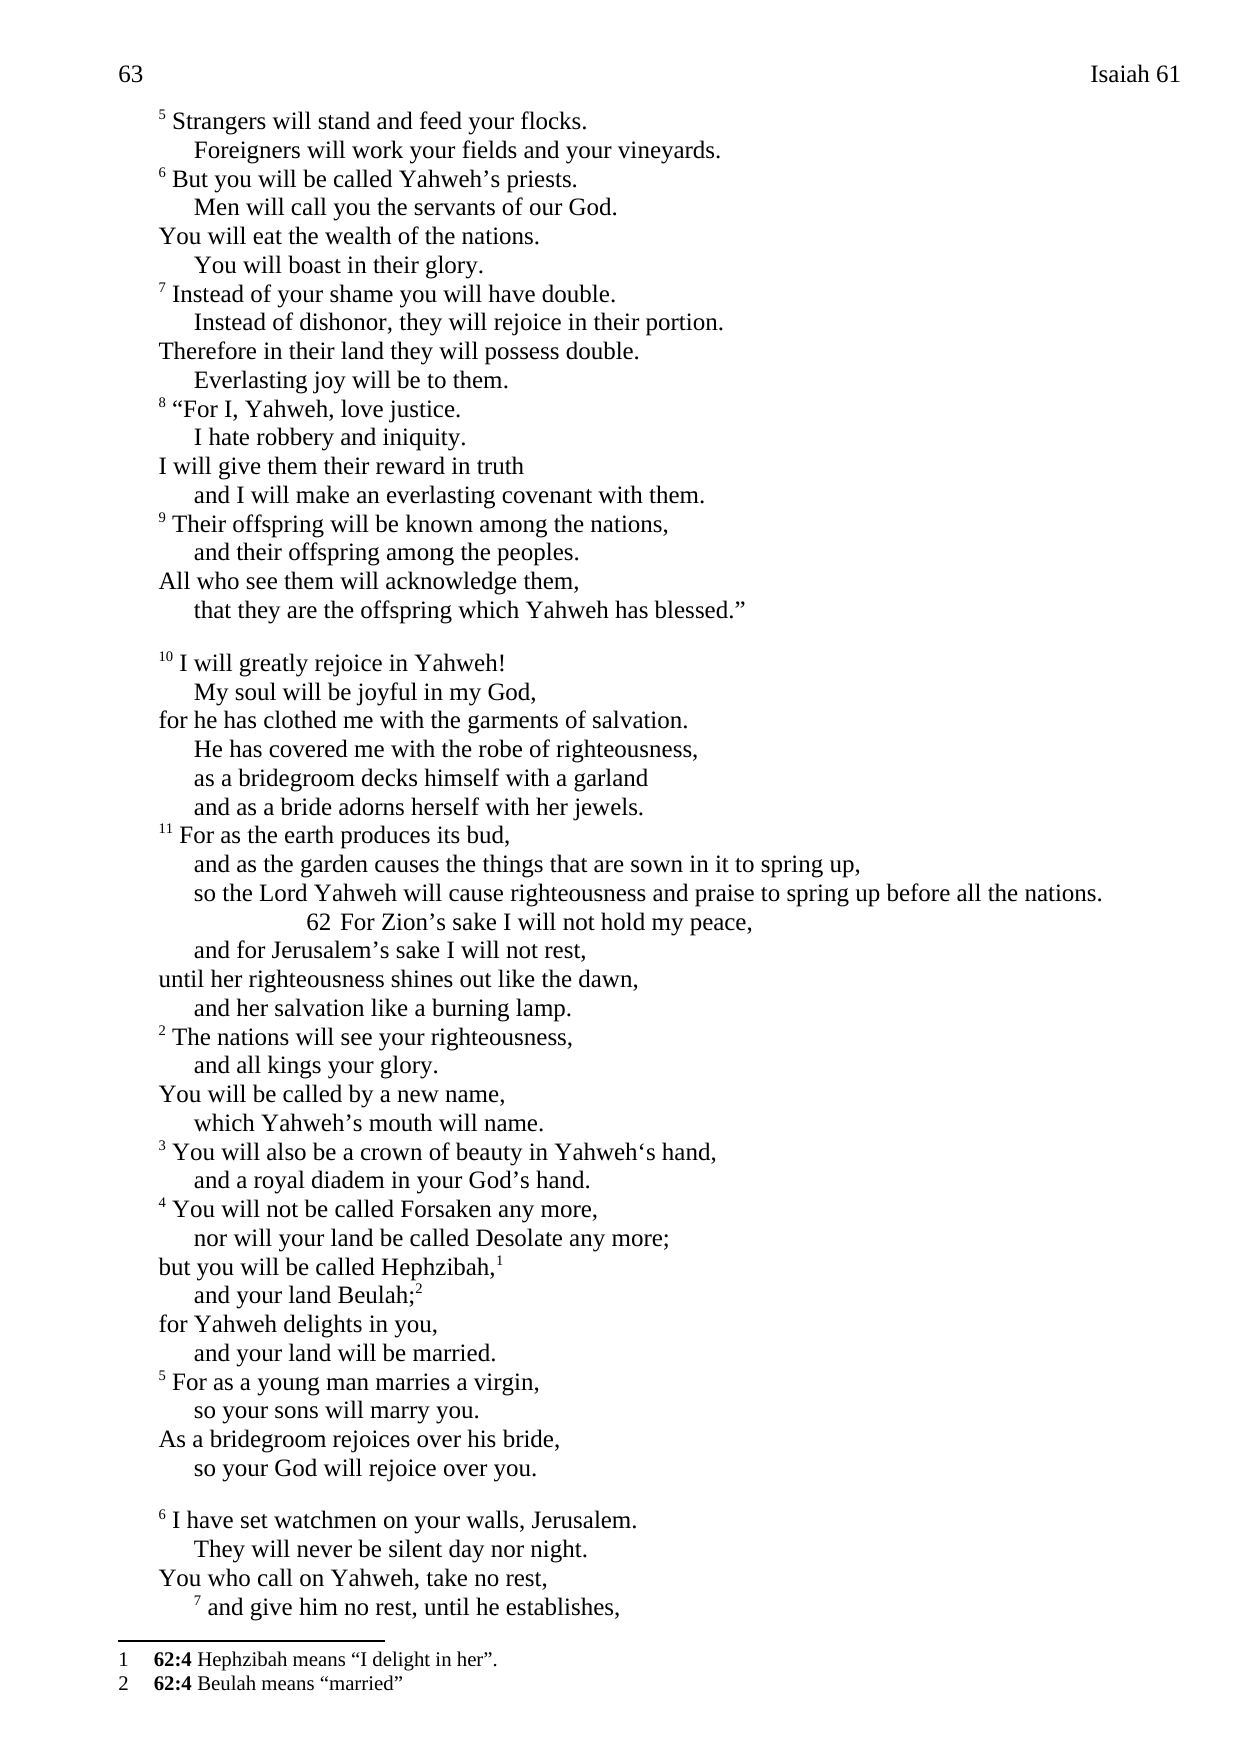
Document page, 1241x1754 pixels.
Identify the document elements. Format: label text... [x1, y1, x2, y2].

text You will boast in their glory. [194, 250, 1181, 279]
text 62For Zion’s sake I will not hold my peace, [306, 907, 1181, 935]
text so the Lord Yahweh will cause righteousness and praise to spring up before all the nations. [194, 878, 1181, 907]
text 9 Their offspring will be known among the nations, [158, 509, 1181, 537]
text but you will be called Hephzibah, [158, 1252, 1181, 1280]
text All who see them will acknowledge them, [158, 566, 1181, 595]
text 7 and give him no rest, until he establishes, [194, 1592, 1181, 1621]
text that they are the offspring which Yahweh has blessed.” [194, 595, 1181, 624]
text 5 Strangers will stand and feed your flocks. [158, 106, 1181, 135]
text until her righteousness shines out like the dawn, [158, 964, 1181, 993]
text 4 You will not be called Forsaken any more, [158, 1194, 1181, 1223]
text as a bridegroom decks himself with a garland [194, 763, 1181, 792]
text and your land Beulah; [194, 1280, 1181, 1309]
text and their offspring among the peoples. [194, 537, 1181, 566]
text nor will your land be called Desolate any more; [194, 1223, 1181, 1252]
text Therefore in their land they will possess double. [158, 336, 1181, 365]
text He has covered me with the robe of righteousness, [194, 734, 1181, 763]
text and your land will be married. [194, 1338, 1181, 1367]
text so your God will rejoice over you. [194, 1453, 1181, 1482]
text for he has clothed me with the garments of salvation. [158, 705, 1181, 734]
text 62:4 Hephzibah means “I delight in her”. [118, 1647, 1181, 1671]
text Everlasting joy will be to them. [194, 365, 1181, 394]
text and for Jerusalem’s sake I will not rest, [194, 935, 1181, 964]
text so your sons will marry you. [194, 1395, 1181, 1424]
text My soul will be joyful in my God, [194, 677, 1181, 705]
text 10 I will greatly rejoice in Yahweh! [158, 648, 1181, 677]
text and as the garden causes the things that are sown in it to spring up, [194, 849, 1181, 878]
text I hate robbery and iniquity. [194, 422, 1181, 451]
text Men will call you the servants of our God. [194, 192, 1181, 221]
text for Yahweh delights in you, [158, 1309, 1181, 1338]
text and as a bride adorns herself with her jewels. [194, 792, 1181, 820]
text 5 For as a young man marries a virgin, [158, 1367, 1181, 1395]
text 62:4 Beulah means “married” [118, 1671, 1181, 1695]
text Instead of dishonor, they will rejoice in their portion. [194, 307, 1181, 336]
text You will eat the wealth of the nations. [158, 221, 1181, 250]
text which Yahweh’s mouth will name. [194, 1108, 1181, 1137]
text As a bridegroom rejoices over his bride, [158, 1424, 1181, 1453]
text 6 But you will be called Yahweh’s priests. [158, 164, 1181, 192]
text 3 You will also be a crown of beauty in Yahweh‘s hand, [158, 1137, 1181, 1165]
text and a royal diadem in your God’s hand. [194, 1165, 1181, 1194]
text I will give them their reward in truth [158, 451, 1181, 480]
text 11 For as the earth produces its bud, [158, 820, 1181, 849]
text You who call on Yahweh, take no rest, [158, 1563, 1181, 1592]
text 2 The nations will see your righteousness, [158, 1022, 1181, 1050]
text Foreigners will work your fields and your vineyards. [194, 135, 1181, 164]
text They will never be silent day nor night. [194, 1534, 1181, 1563]
text 8 “For I, Yahweh, love justice. [158, 394, 1181, 422]
text 6 I have set watchmen on your walls, Jerusalem. [158, 1506, 1181, 1534]
text You will be called by a new name, [158, 1079, 1181, 1108]
text and all kings your glory. [194, 1050, 1181, 1079]
text 7 Instead of your shame you will have double. [158, 279, 1181, 307]
text and her salvation like a burning lamp. [194, 993, 1181, 1022]
text and I will make an everlasting covenant with them. [194, 480, 1181, 509]
